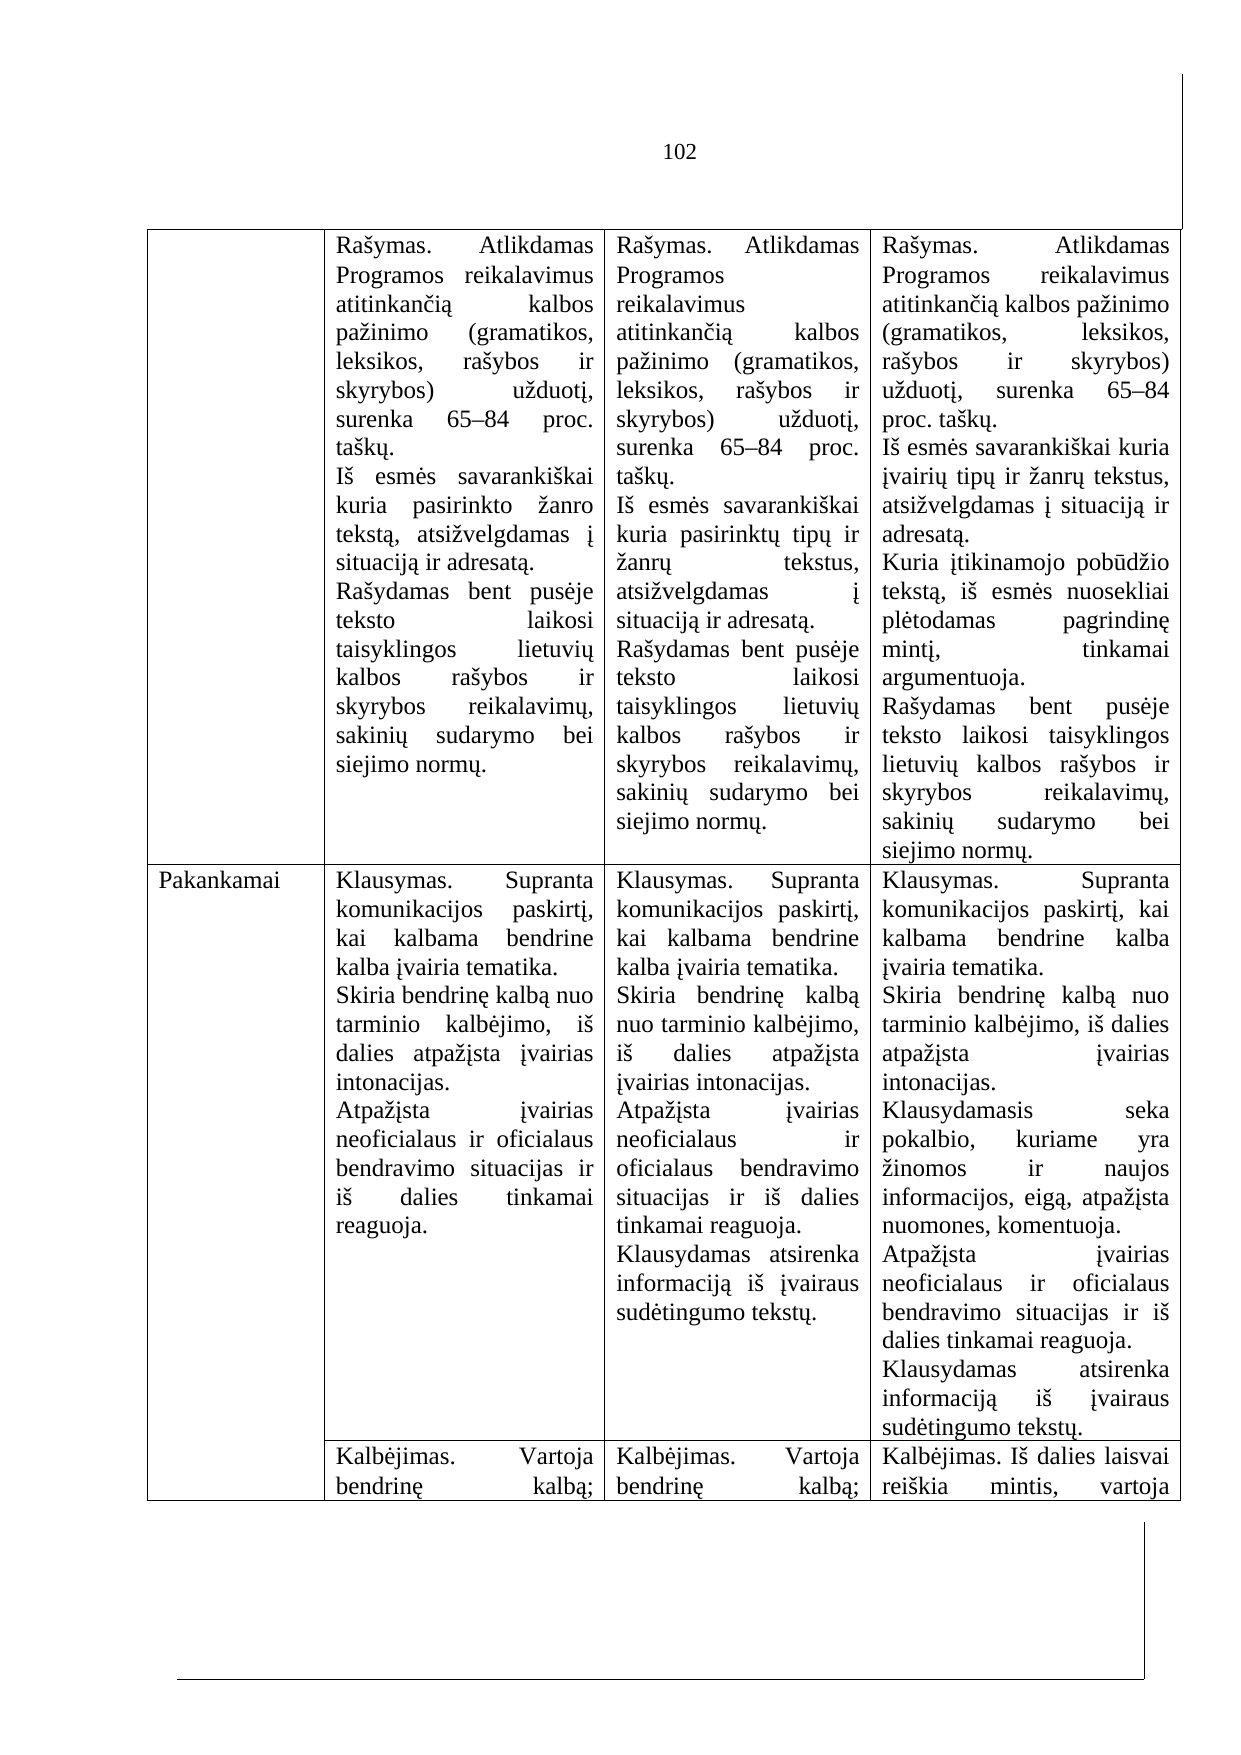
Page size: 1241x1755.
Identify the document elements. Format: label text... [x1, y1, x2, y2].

table_cell Rašymas. Atlikdamas Programos reikalavimus atitinkančią kalbos pažinimo (gramatikos, leksikos, rašybos ir skyrybos) užduotį, surenka 65–84 proc. taškų. Iš esmės savarankiškai kuria pasirinkto žanro tekstą, atsižvelgdamas į situaciją ir adresatą. Rašydamas bent pusėje teksto laikosi taisyklingos lietuvių kalbos rašybos ir skyrybos reikalavimų, sakinių sudarymo bei siejimo normų. [325, 230, 604, 864]
table_cell Klausymas. Supranta komunikacijos paskirtį, kai kalbama bendrine kalba įvairia tematika. Skiria bendrinę kalbą nuo tarminio kalbėjimo, iš dalies atpažįsta įvairias intonacijas. Atpažįsta įvairias neoficialaus ir oficialaus bendravimo situacijas ir iš dalies tinkamai reaguoja. Klausydamas atsirenka informaciją iš įvairaus sudėtingumo tekstų. [605, 865, 870, 1440]
table_cell Klausymas. Supranta komunikacijos paskirtį, kai kalbama bendrine kalba įvairia tematika. Skiria bendrinę kalbą nuo tarminio kalbėjimo, iš dalies atpažįsta įvairias intonacijas. Klausydamasis seka pokalbio, kuriame yra žinomos ir naujos informacijos, eigą, atpažįsta nuomones, komentuoja. Atpažįsta įvairias neoficialaus ir oficialaus bendravimo situacijas ir iš dalies tinkamai reaguoja. Klausydamas atsirenka informaciją iš įvairaus sudėtingumo tekstų. [871, 865, 1180, 1440]
table_cell Kalbėjimas. Vartoja bendrinę kalbą; [325, 1441, 604, 1500]
table_cell Kalbėjimas. Vartoja bendrinę kalbą; [605, 1441, 870, 1500]
table_cell Klausymas. Supranta komunikacijos paskirtį, kai kalbama bendrine kalba įvairia tematika. Skiria bendrinę kalbą nuo tarminio kalbėjimo, iš dalies atpažįsta įvairias intonacijas. Atpažįsta įvairias neoficialaus ir oficialaus bendravimo situacijas ir iš dalies tinkamai reaguoja. [325, 865, 604, 1440]
table_cell [148, 230, 324, 864]
table_cell Pakankamai [148, 865, 324, 1500]
table_cell Rašymas. Atlikdamas Programos reikalavimus atitinkančią kalbos pažinimo (gramatikos, leksikos, rašybos ir skyrybos) užduotį, surenka 65–84 proc. taškų. Iš esmės savarankiškai kuria pasirinktų tipų ir žanrų tekstus, atsižvelgdamas į situaciją ir adresatą. Rašydamas bent pusėje teksto laikosi taisyklingos lietuvių kalbos rašybos ir skyrybos reikalavimų, sakinių sudarymo bei siejimo normų. [605, 230, 870, 864]
table_cell Kalbėjimas. Iš dalies laisvai reiškia mintis, vartoja [871, 1441, 1180, 1500]
table_cell Rašymas. Atlikdamas Programos reikalavimus atitinkančią kalbos pažinimo (gramatikos, leksikos, rašybos ir skyrybos) užduotį, surenka 65–84 proc. taškų. Iš esmės savarankiškai kuria įvairių tipų ir žanrų tekstus, atsižvelgdamas į situaciją ir adresatą. Kuria įtikinamojo pobūdžio tekstą, iš esmės nuosekliai plėtodamas pagrindinę mintį, tinkamai argumentuoja. Rašydamas bent pusėje teksto laikosi taisyklingos lietuvių kalbos rašybos ir skyrybos reikalavimų, sakinių sudarymo bei siejimo normų. [871, 230, 1180, 864]
